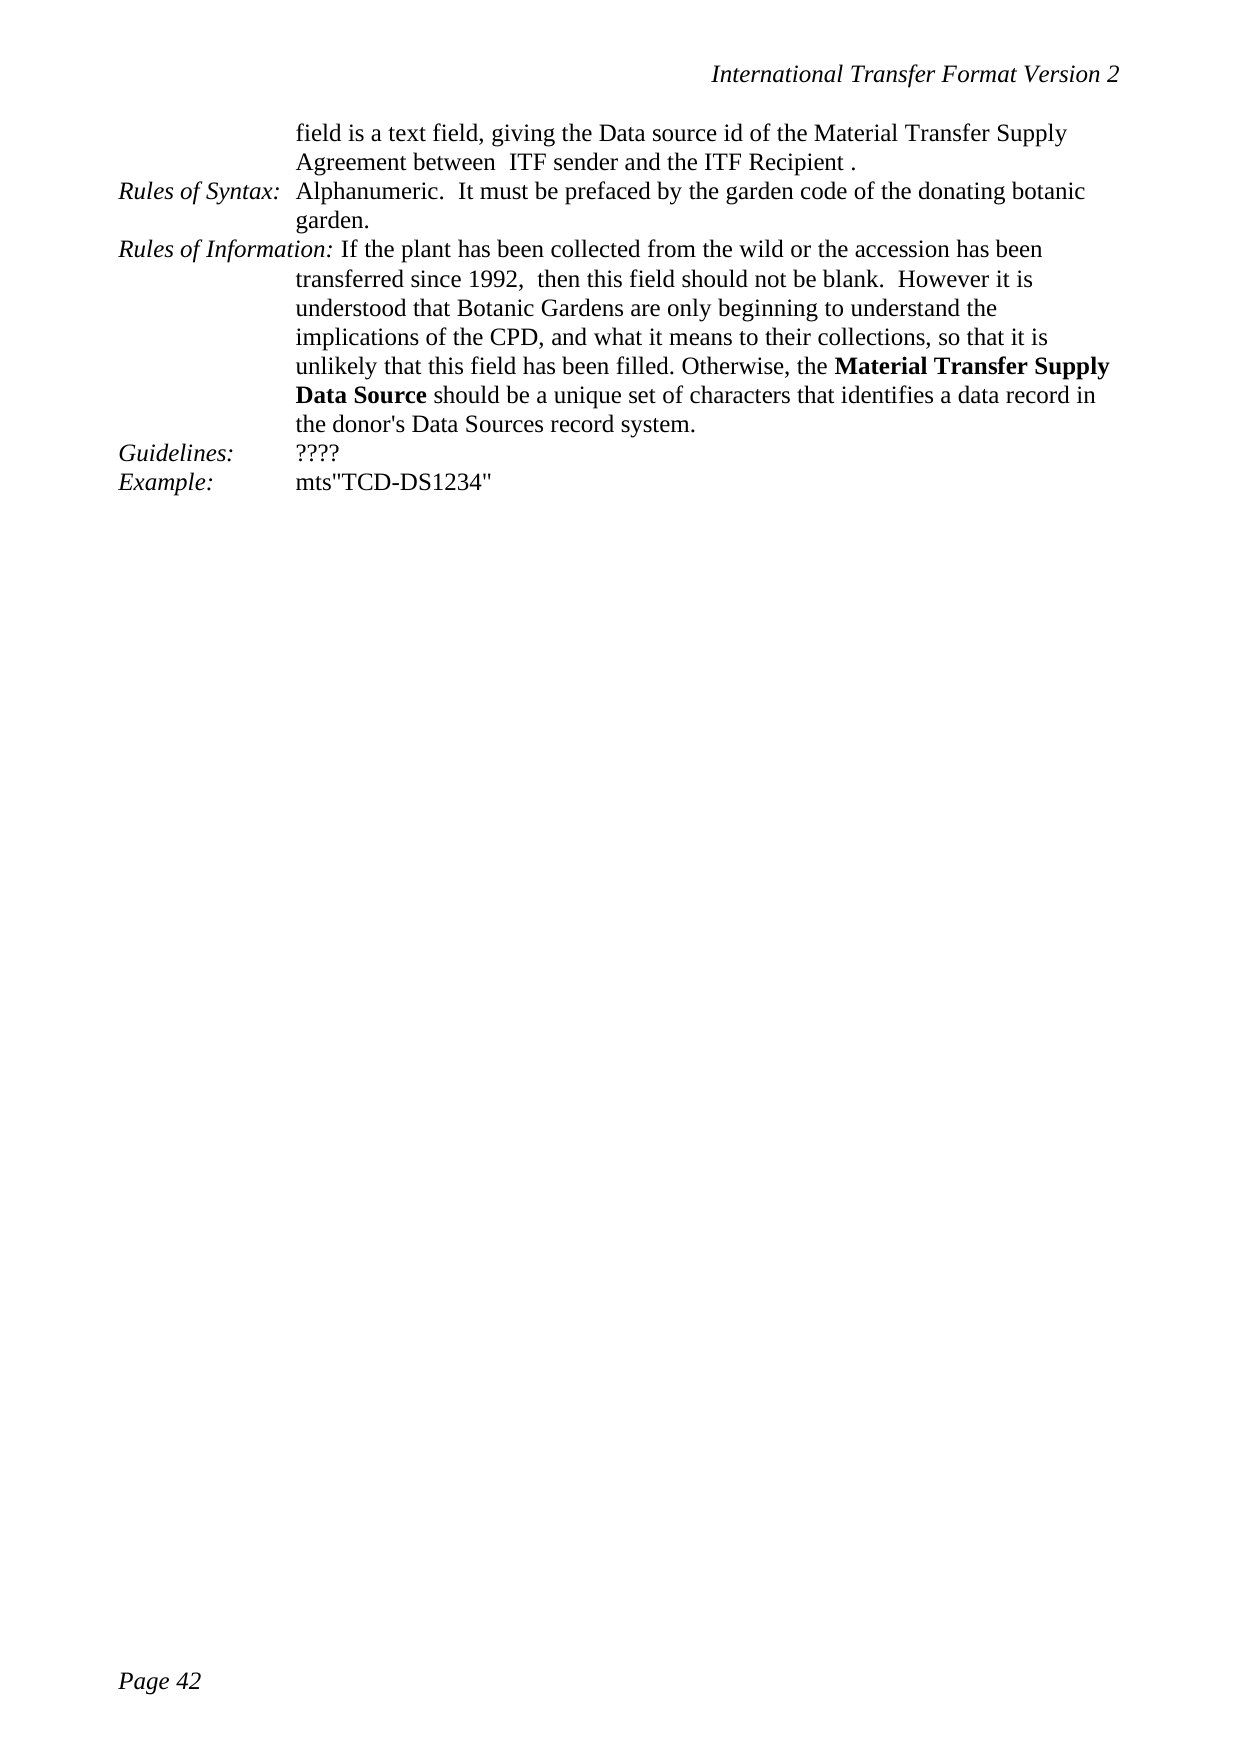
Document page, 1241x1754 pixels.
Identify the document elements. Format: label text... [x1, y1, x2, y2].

text Rules of Information: If the plant has been collected from the wild or the accession has been transferred since 1992, then this field should not be blank. However it is understood that Botanic Gardens are only beginning to understand the implications of the CPD, and what it means to their collections, so that it is unlikely that this field has been filled. Otherwise, the Material Transfer Supply Data Source should be a unique set of characters that identifies a data record in the donor's Data Sources record system. [118, 234, 1122, 438]
text Rules of Syntax: Alphanumeric. It must be prefaced by the garden code of the donating botanic garden. [118, 176, 1122, 234]
text field is a text field, giving the Data source id of the Material Transfer Supply Agreement between ITF sender and the ITF Recipient . [118, 118, 1122, 176]
text Guidelines: ???? [118, 438, 1122, 467]
text Example: mts"TCD-DS1234" [118, 467, 1122, 496]
